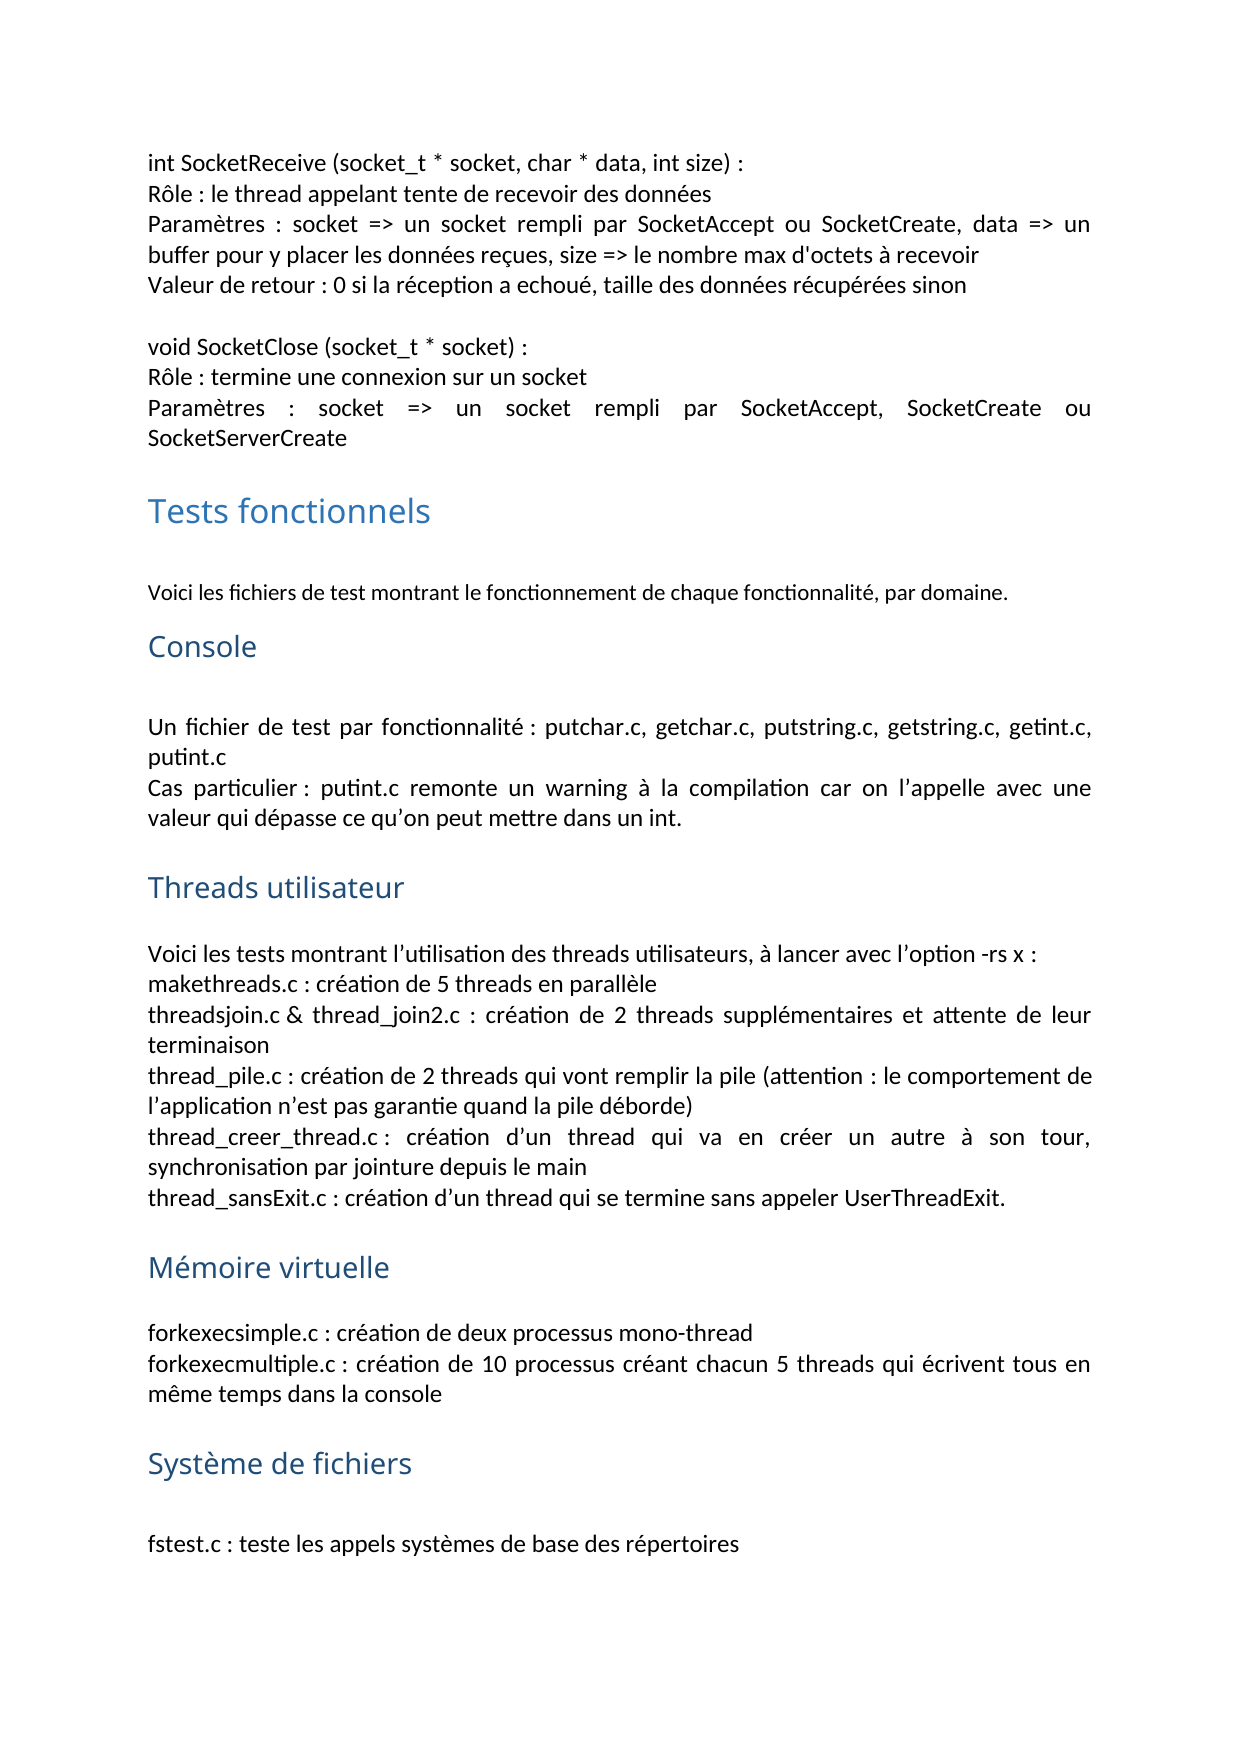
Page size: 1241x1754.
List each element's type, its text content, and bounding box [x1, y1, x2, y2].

subtitle Système de fichiers [148, 1444, 1093, 1483]
text thread_sansExit.c : création d’un thread qui se termine sans appeler UserThreadExit. [148, 1182, 1093, 1212]
text thread_creer_thread.c : création d’un thread qui va en créer un autre à son tour, synchronisation par jointure depuis le main [148, 1121, 1093, 1182]
subtitle Mémoire virtuelle [148, 1247, 1093, 1287]
text Voici les fichiers de test montrant le fonctionnement de chaque fonctionnalité, par domaine. [148, 578, 1093, 606]
text Valeur de retour : 0 si la réception a echoué, taille des données récupérées sinon [148, 270, 1093, 300]
subtitle Console [148, 626, 1093, 666]
text Voici les tests montrant l’utilisation des threads utilisateurs, à lancer avec l’option -rs x : [148, 938, 1093, 968]
text fstest.c : teste les appels systèmes de base des répertoires [148, 1528, 1093, 1558]
text threadsjoin.c & thread_join2.c : création de 2 threads supplémentaires et attente de leur terminaison [148, 999, 1093, 1060]
text Rôle : termine une connexion sur un socket [148, 361, 1093, 392]
text thread_pile.c : création de 2 threads qui vont remplir la pile (attention : le comportement de l’application n’est pas garantie quand la pile déborde) [148, 1060, 1093, 1121]
text makethreads.c : création de 5 threads en parallèle [148, 968, 1093, 999]
text int SocketReceive (socket_t * socket, char * data, int size) : [148, 148, 1093, 178]
text forkexecmultiple.c : création de 10 processus créant chacun 5 threads qui écrivent tous en même temps dans la console [148, 1348, 1093, 1409]
text Un fichier de test par fonctionnalité : putchar.c, getchar.c, putstring.c, getstring.c, getint.c, putint.c [148, 711, 1093, 772]
text Paramètres : socket => un socket rempli par SocketAccept, SocketCreate ou SocketServerCreate [148, 392, 1093, 453]
text forkexecsimple.c : création de deux processus mono-thread [148, 1317, 1093, 1348]
text Paramètres : socket => un socket rempli par SocketAccept ou SocketCreate, data => un buffer pour y placer les données reçues, size => le nombre max d'octets à recevoir [148, 209, 1093, 270]
text void SocketClose (socket_t * socket) : [148, 331, 1093, 361]
text Rôle : le thread appelant tente de recevoir des données [148, 178, 1093, 209]
subtitle Tests fonctionnels [148, 487, 1093, 533]
subtitle Threads utilisateur [148, 868, 1093, 907]
text Cas particulier : putint.c remonte un warning à la compilation car on l’appelle avec une valeur qui dépasse ce qu’on peut mettre dans un int. [148, 772, 1093, 833]
